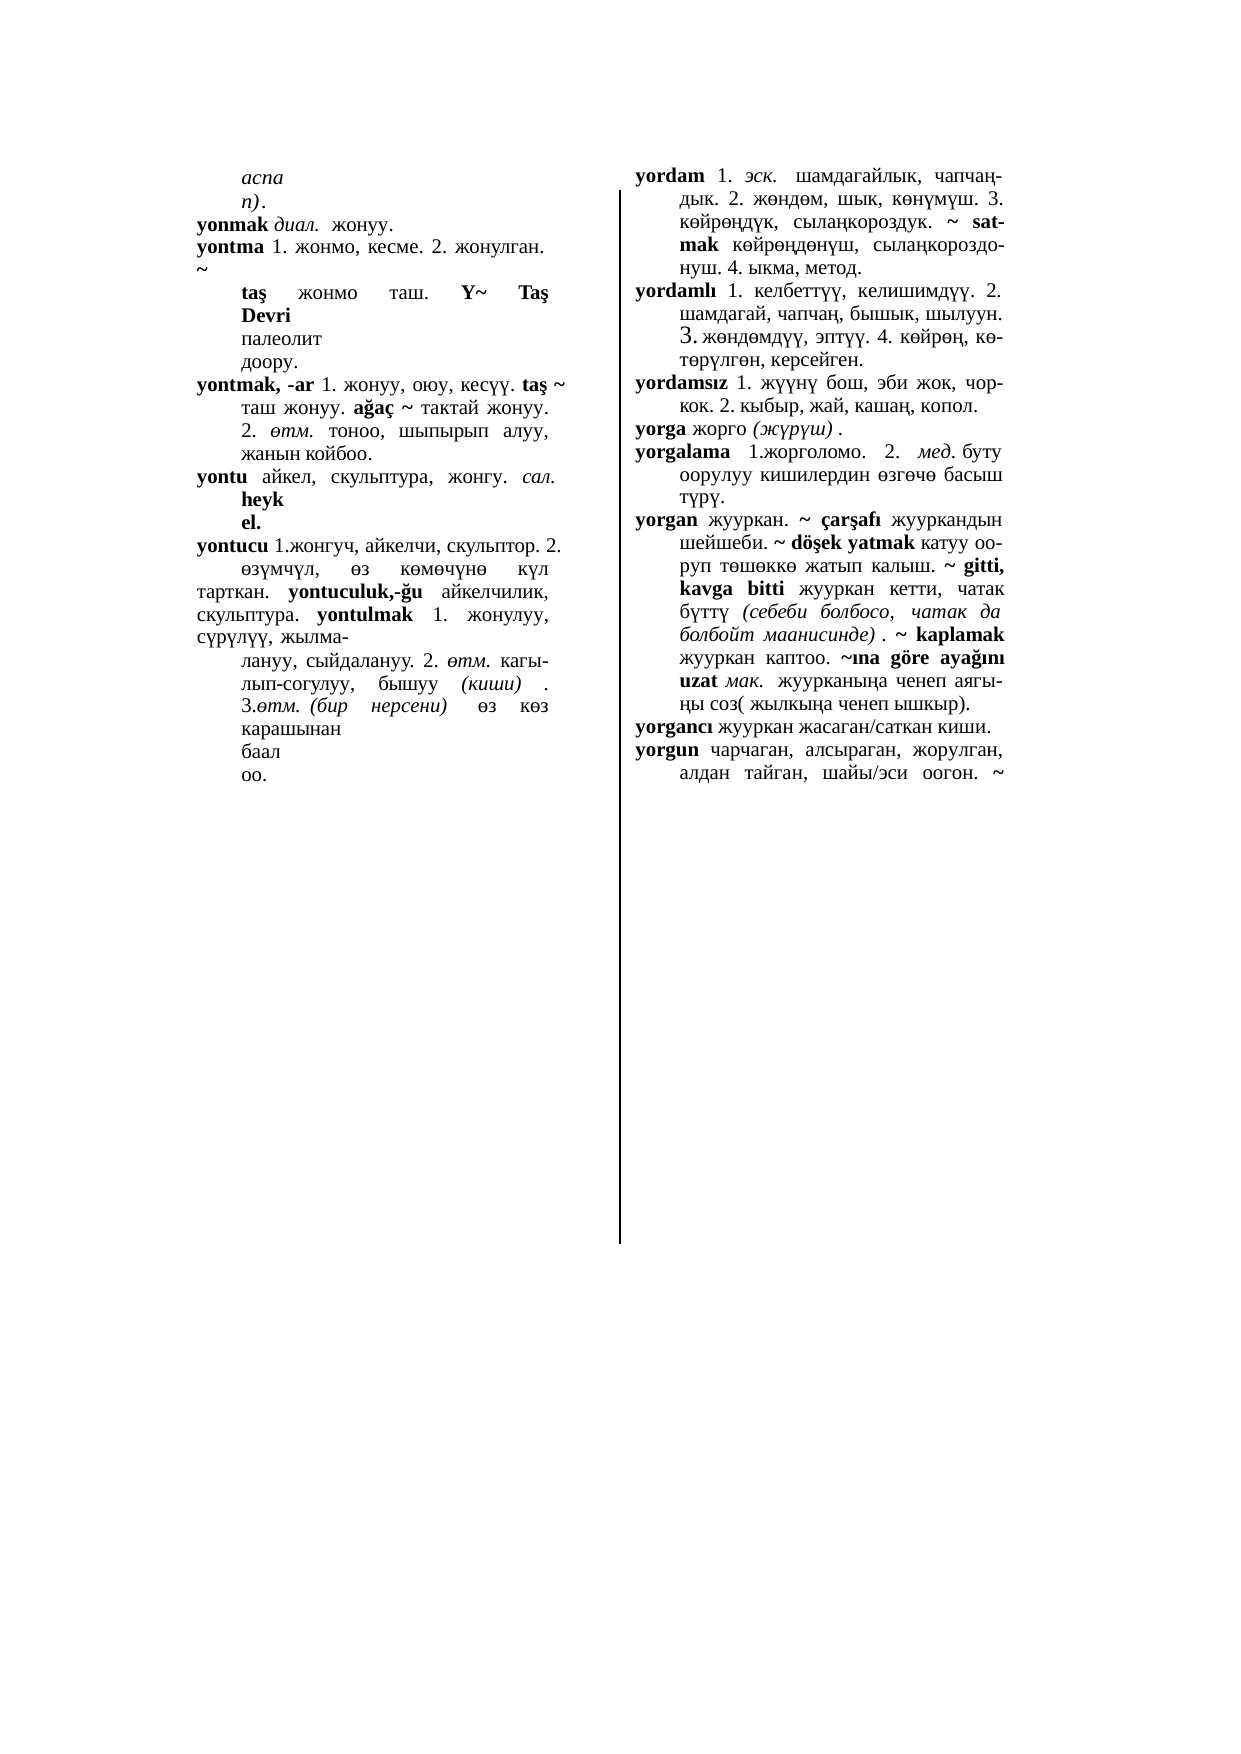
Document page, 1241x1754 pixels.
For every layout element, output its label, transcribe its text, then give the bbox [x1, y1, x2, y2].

text төрүлгөн, керсейген. [679, 348, 864, 371]
text алдан тайган, шайы/эси оогон. ~ [679, 761, 1005, 784]
text ңы соз( жылкыңа ченеп ышкыр). yorgancı жууркан жасаган/саткан киши. yorgun чарчаган, алсыраган, жорулган, [635, 692, 1045, 761]
text yordamsız 1. жүүнү бош, эби жок, чор- кок. 2. кыбыр, жай, кашаң, копол. [635, 371, 1036, 417]
text taş жонмо таш. Y~ Taş Devri [241, 281, 549, 327]
text yontma 1. жонмо, кесме. 2. жонулган. ~ [197, 236, 549, 281]
text лануу, сыйдалануу. 2. өтм. кагы- лып-согулуу, бышуу (киши) . 3.өтм. (бир нерсени) өз көз карашынан [241, 649, 549, 740]
text yordam 1. эск. шамдагайлык, чапчаң- дык. 2. жөндөм, шык, көнүмүш. 3. [635, 164, 1005, 210]
text yorgan жууркан. ~ çarşafı жууркандын шейшеби. ~ döşek yatmak катуу оо- [635, 508, 1065, 554]
text yorgalama 1.жорголомо. 2. мед. буту оорулуу кишилердин өзгөчө басыш [635, 440, 1005, 486]
list жөндөмдүү, эптүү. 4. көйрөң, кө- [679, 325, 1005, 348]
text түрү. [679, 486, 725, 508]
text аспап). [241, 164, 296, 213]
text руп төшөккө жатып калыш. ~ gitti, kavga bitti жууркан кетти, чатак бүттү (себеби болбосо, чатак да [679, 554, 1004, 623]
text yontu айкел, скульптура, жонгу. сал. [197, 465, 609, 488]
text yontucu 1.жонгуч, айкелчи, скульптор. 2. [197, 534, 609, 557]
text палеолит доору. [241, 327, 368, 373]
text баалоо. [241, 740, 289, 786]
text yonmak диал. жонуу. [197, 213, 549, 236]
text yorga жорго (жүрүш) . [635, 417, 1065, 440]
text heykel. [241, 488, 287, 534]
text yordamlı 1. келбеттүү, келишимдүү. 2. [635, 279, 1065, 302]
text өзүмчүл, өз көмөчүнө күл тарткан. yontuculuk,-ğu айкелчилик, скульптура. yontulmak 1. жонулуу, сүрүлүү, жылма- [197, 557, 549, 648]
text yontmak, -ar 1. жонуу, оюу, кесүү. taş ~ [197, 373, 571, 396]
text шамдагай, чапчаң, бышык, шылуун. [679, 302, 1004, 325]
text таш жонуу. ağaç ~ тактай жонуу. 2. өтм. тоноо, шыпырып алуу, жанын койбоо. [241, 396, 549, 465]
text болбойт маанисинде) . ~ kaplamak жууркан каптоо. ~ına göre ayağını uzat мак. жуурканыңа ченеп аягы- [679, 623, 1005, 692]
text көйрөңдүк, сылаңкороздук. ~ sat- mak көйрөңдөнүш, сылаңкороздо- нуш. 4. ыкма, метод. [679, 211, 1004, 279]
